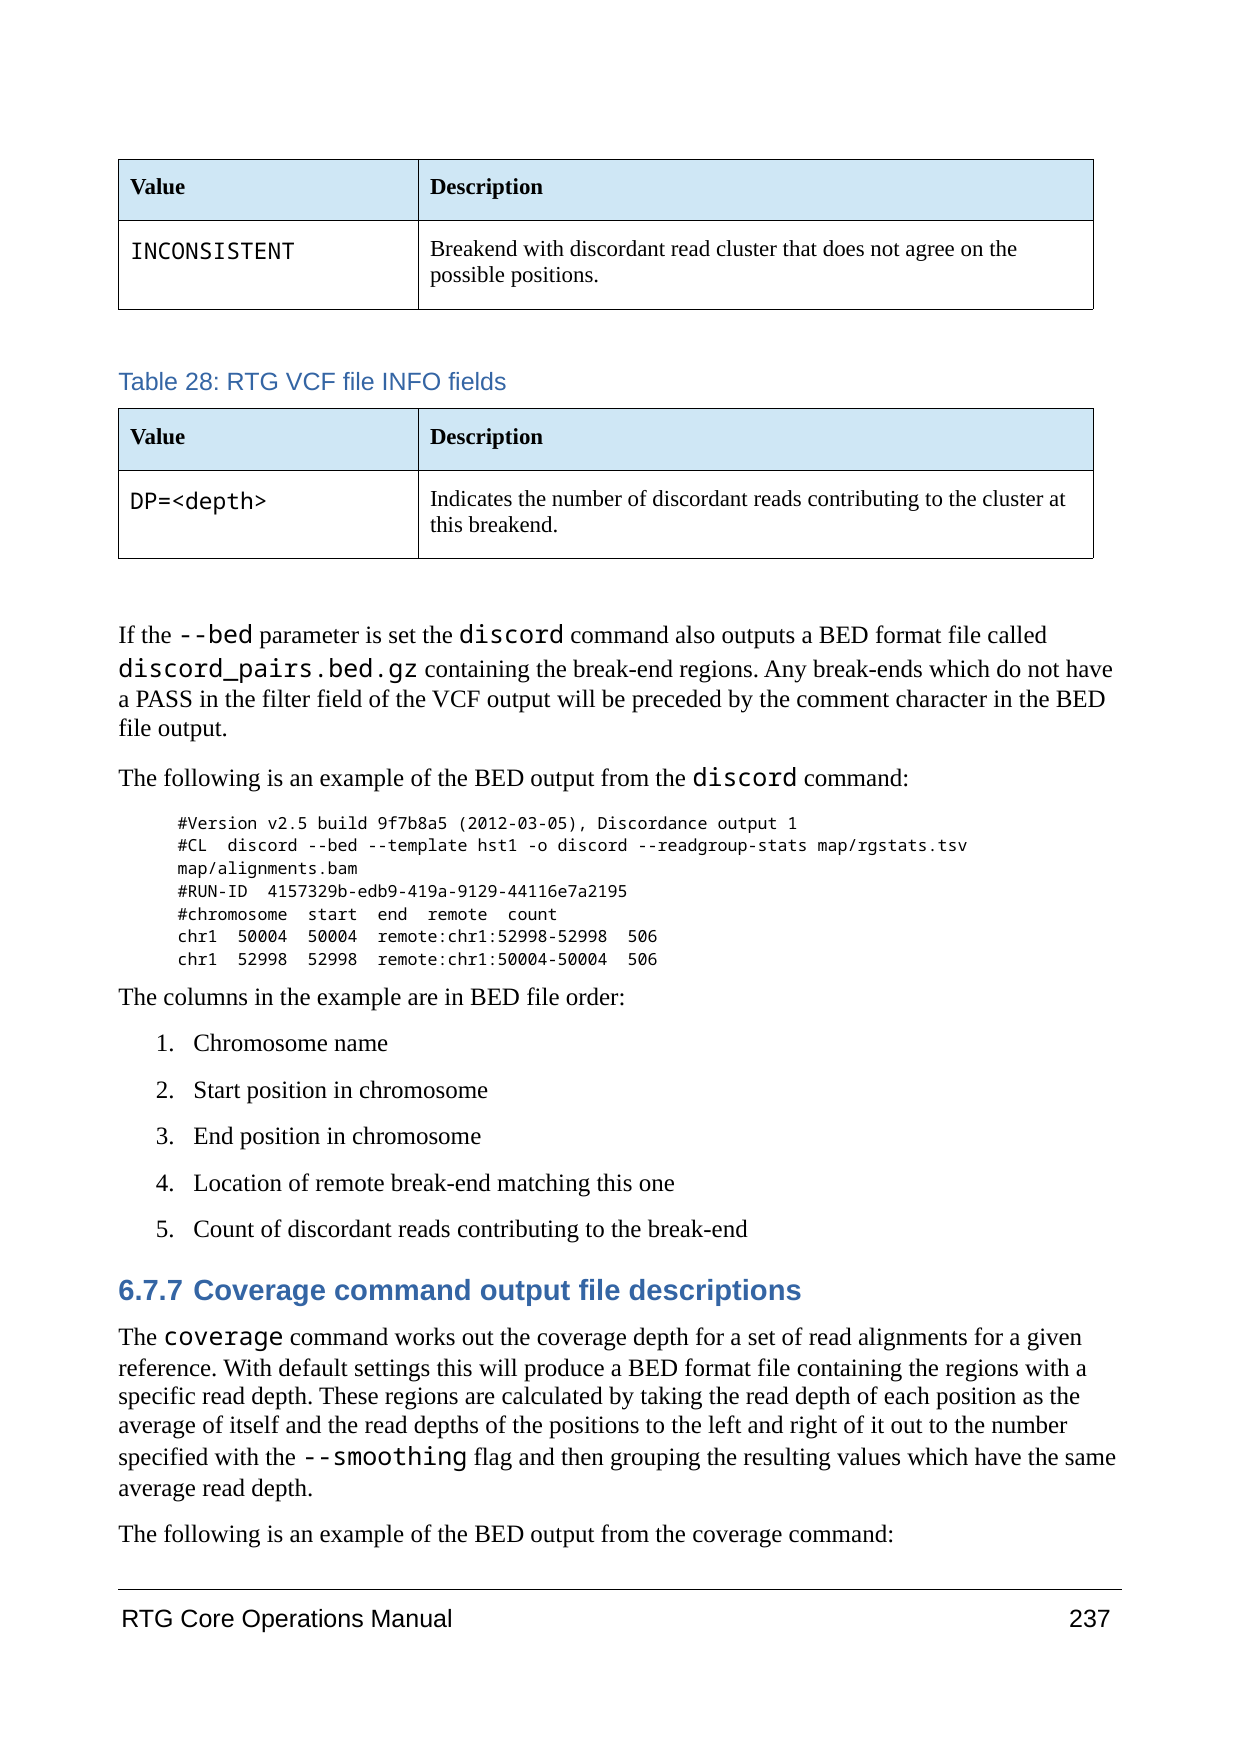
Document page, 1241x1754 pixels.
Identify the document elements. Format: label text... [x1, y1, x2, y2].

text The coverage command works out the coverage depth for a set of read alignments for a given reference. With default settings this will produce a BED format file containing the regions with a specific read depth. These regions are calculated by taking the read depth of each position as the average of itself and the read depths of the positions to the left and right of it out to the number specified with the --smoothing flag and then grouping the resulting values which have the same average read depth. [118, 1318, 1122, 1502]
text #chromosome start end remote count [177, 902, 1122, 925]
text chr1 50004 50004 remote:chr1:52998-52998 506 [177, 925, 1122, 948]
list Start position in chromosome [156, 1075, 1122, 1104]
text Table 28: RTG VCF file INFO fields [118, 367, 1122, 396]
text #Version v2.5 build 9f7b8a5 (2012-03-05), Discordance output 1 [177, 811, 1122, 834]
table_header Description [419, 160, 1093, 220]
text #RUN-ID 4157329b-edb9-419a-9129-44116e7a2195 [177, 879, 1122, 902]
text #CL discord --bed --template hst1 -o discord --readgroup-stats map/rgstats.tsv map/alignments.bam [177, 834, 1122, 879]
text The following is an example of the BED output from the coverage command: [118, 1519, 1122, 1548]
text The columns in the example are in BED file order: [118, 982, 1122, 1011]
list Count of discordant reads contributing to the break-end [156, 1214, 1122, 1243]
list Location of remote break-end matching this one [156, 1168, 1122, 1197]
table_cell INCONSISTENT [119, 221, 418, 308]
table_cell DP=<depth> [119, 471, 418, 558]
subtitle Coverage command output file descriptions [118, 1273, 1122, 1306]
text If the --bed parameter is set the discord command also outputs a BED format file called discord_pairs.bed.gz containing the break-end regions. Any break-ends which do not have a PASS in the filter field of the VCF output will be preceded by the comment character in the BED file output. [118, 616, 1122, 742]
table_cell Breakend with discordant read cluster that does not agree on the possible positions. [419, 221, 1093, 308]
table_header Description [419, 409, 1093, 470]
list End position in chromosome [156, 1121, 1122, 1150]
table_header Value [119, 409, 418, 470]
text The following is an example of the BED output from the discord command: [118, 759, 1122, 794]
table_cell Indicates the number of discordant reads contributing to the cluster at this breakend. [419, 471, 1093, 558]
list Chromosome name [156, 1028, 1122, 1057]
table_header Value [119, 160, 418, 220]
text chr1 52998 52998 remote:chr1:50004-50004 506 [177, 948, 1122, 970]
